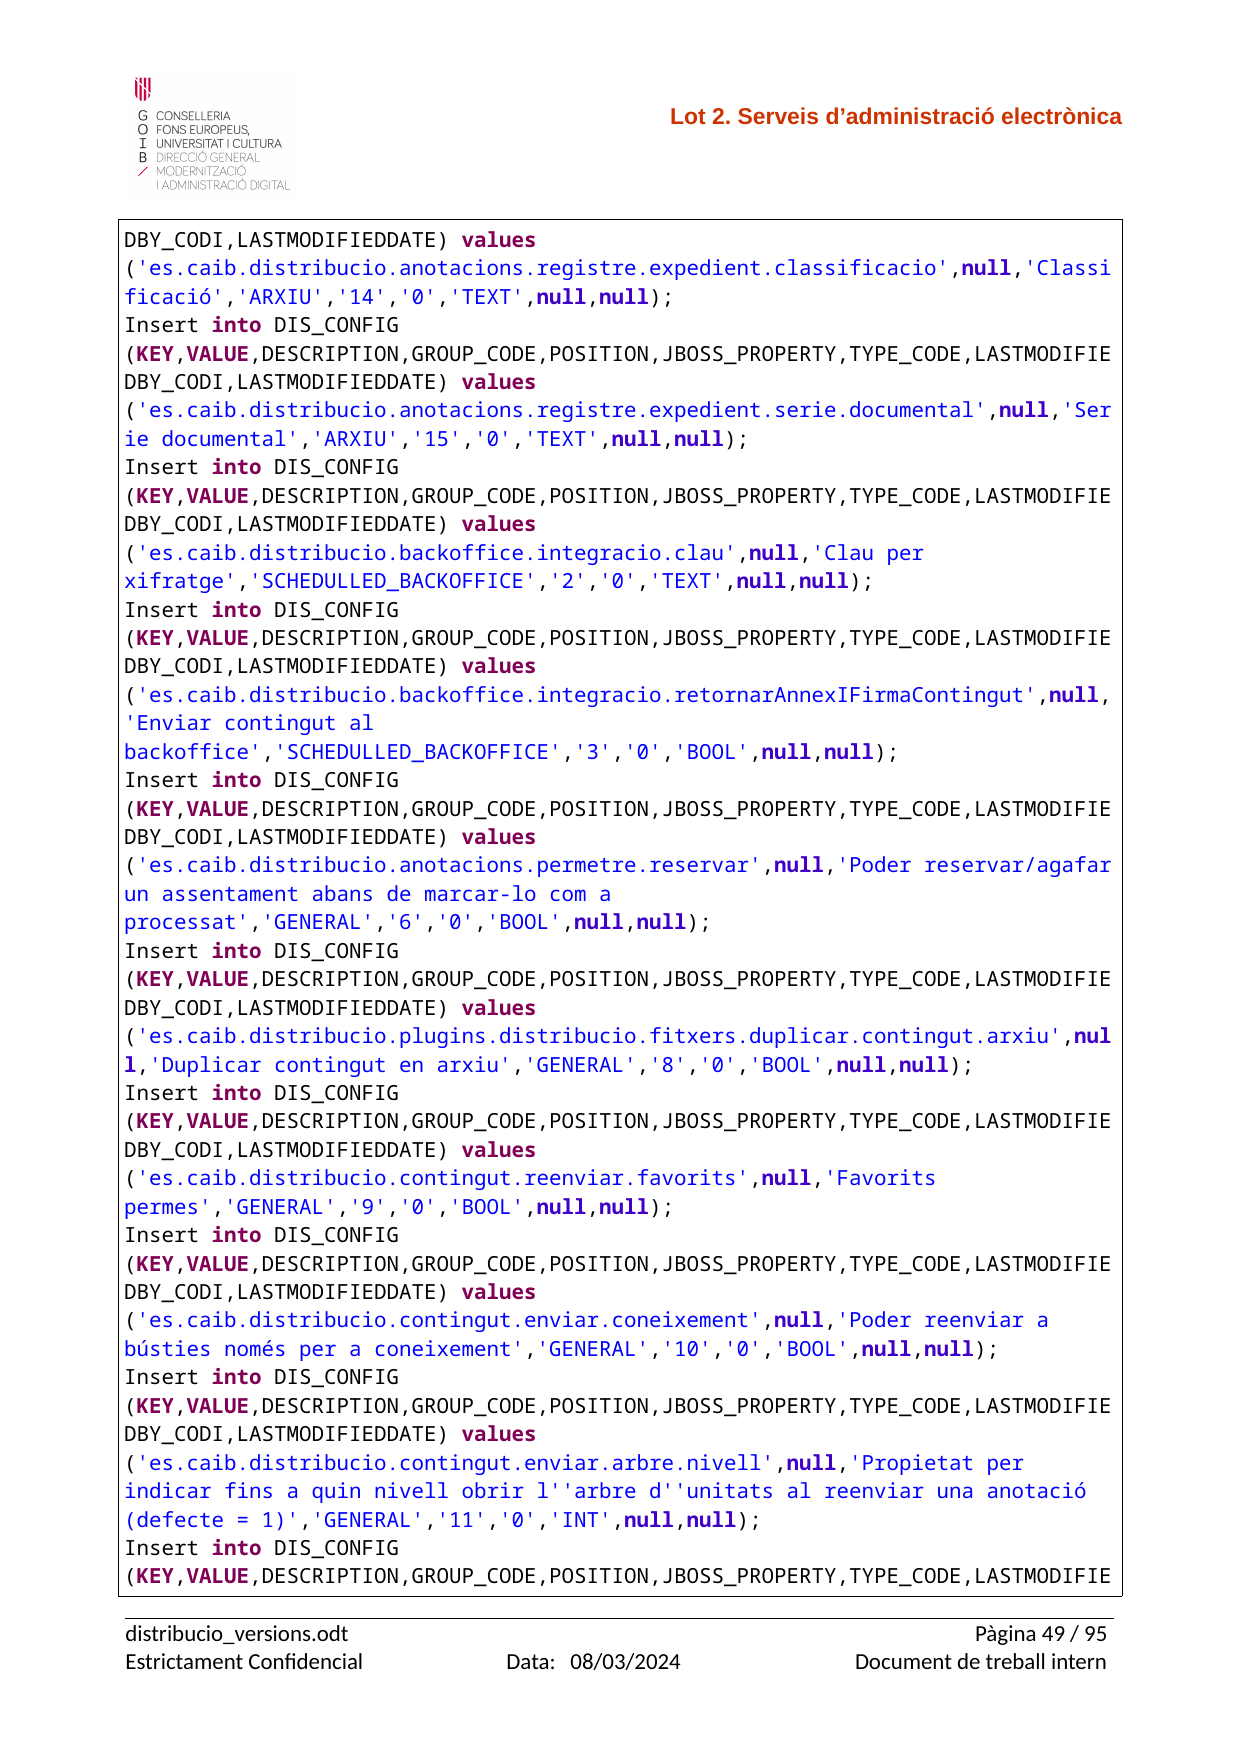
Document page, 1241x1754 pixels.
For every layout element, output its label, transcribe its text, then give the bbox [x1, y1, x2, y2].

picture [126, 70, 299, 197]
table_header DBY_CODI,LASTMODIFIEDDATE) values ('es.caib.distribucio.anotacions.registre.expedient.classificacio',null,'Classificació','ARXIU','14','0','TEXT',null,null); Insert into DIS_CONFIG (KEY,VALUE,DESCRIPTION,GROUP_CODE,POSITION,JBOSS_PROPERTY,TYPE_CODE,LASTMODIFIEDBY_CODI,LASTMODIFIEDDATE) values ('es.caib.distribucio.anotacions.registre.expedient.serie.documental',null,'Serie documental','ARXIU','15','0','TEXT',null,null); Insert into DIS_CONFIG (KEY,VALUE,DESCRIPTION,GROUP_CODE,POSITION,JBOSS_PROPERTY,TYPE_CODE,LASTMODIFIEDBY_CODI,LASTMODIFIEDDATE) values ('es.caib.distribucio.backoffice.integracio.clau',null,'Clau per xifratge','SCHEDULLED_BACKOFFICE','2','0','TEXT',null,null); Insert into DIS_CONFIG (KEY,VALUE,DESCRIPTION,GROUP_CODE,POSITION,JBOSS_PROPERTY,TYPE_CODE,LASTMODIFIEDBY_CODI,LASTMODIFIEDDATE) values ('es.caib.distribucio.backoffice.integracio.retornarAnnexIFirmaContingut',null,'Enviar contingut al backoffice','SCHEDULLED_BACKOFFICE','3','0','BOOL',null,null); Insert into DIS_CONFIG (KEY,VALUE,DESCRIPTION,GROUP_CODE,POSITION,JBOSS_PROPERTY,TYPE_CODE,LASTMODIFIEDBY_CODI,LASTMODIFIEDDATE) values ('es.caib.distribucio.anotacions.permetre.reservar',null,'Poder reservar/agafar un assentament abans de marcar-lo com a processat','GENERAL','6','0','BOOL',null,null); Insert into DIS_CONFIG (KEY,VALUE,DESCRIPTION,GROUP_CODE,POSITION,JBOSS_PROPERTY,TYPE_CODE,LASTMODIFIEDBY_CODI,LASTMODIFIEDDATE) values ('es.caib.distribucio.plugins.distribucio.fitxers.duplicar.contingut.arxiu',null,'Duplicar contingut en arxiu','GENERAL','8','0','BOOL',null,null); Insert into DIS_CONFIG (KEY,VALUE,DESCRIPTION,GROUP_CODE,POSITION,JBOSS_PROPERTY,TYPE_CODE,LASTMODIFIEDBY_CODI,LASTMODIFIEDDATE) values ('es.caib.distribucio.contingut.reenviar.favorits',null,'Favorits permes','GENERAL','9','0','BOOL',null,null); Insert into DIS_CONFIG (KEY,VALUE,DESCRIPTION,GROUP_CODE,POSITION,JBOSS_PROPERTY,TYPE_CODE,LASTMODIFIEDBY_CODI,LASTMODIFIEDDATE) values ('es.caib.distribucio.contingut.enviar.coneixement',null,'Poder reenviar a bústies només per a coneixement','GENERAL','10','0','BOOL',null,null); Insert into DIS_CONFIG (KEY,VALUE,DESCRIPTION,GROUP_CODE,POSITION,JBOSS_PROPERTY,TYPE_CODE,LASTMODIFIEDBY_CODI,LASTMODIFIEDDATE) values ('es.caib.distribucio.contingut.enviar.arbre.nivell',null,'Propietat per indicar fins a quin nivell obrir l''arbre d''unitats al reenviar una anotació (defecte = 1)','GENERAL','11','0','INT',null,null); Insert into DIS_CONFIG (KEY,VALUE,DESCRIPTION,GROUP_CODE,POSITION,JBOSS_PROPERTY,TYPE_CODE,LASTMODIFIE [119, 220, 1122, 1596]
